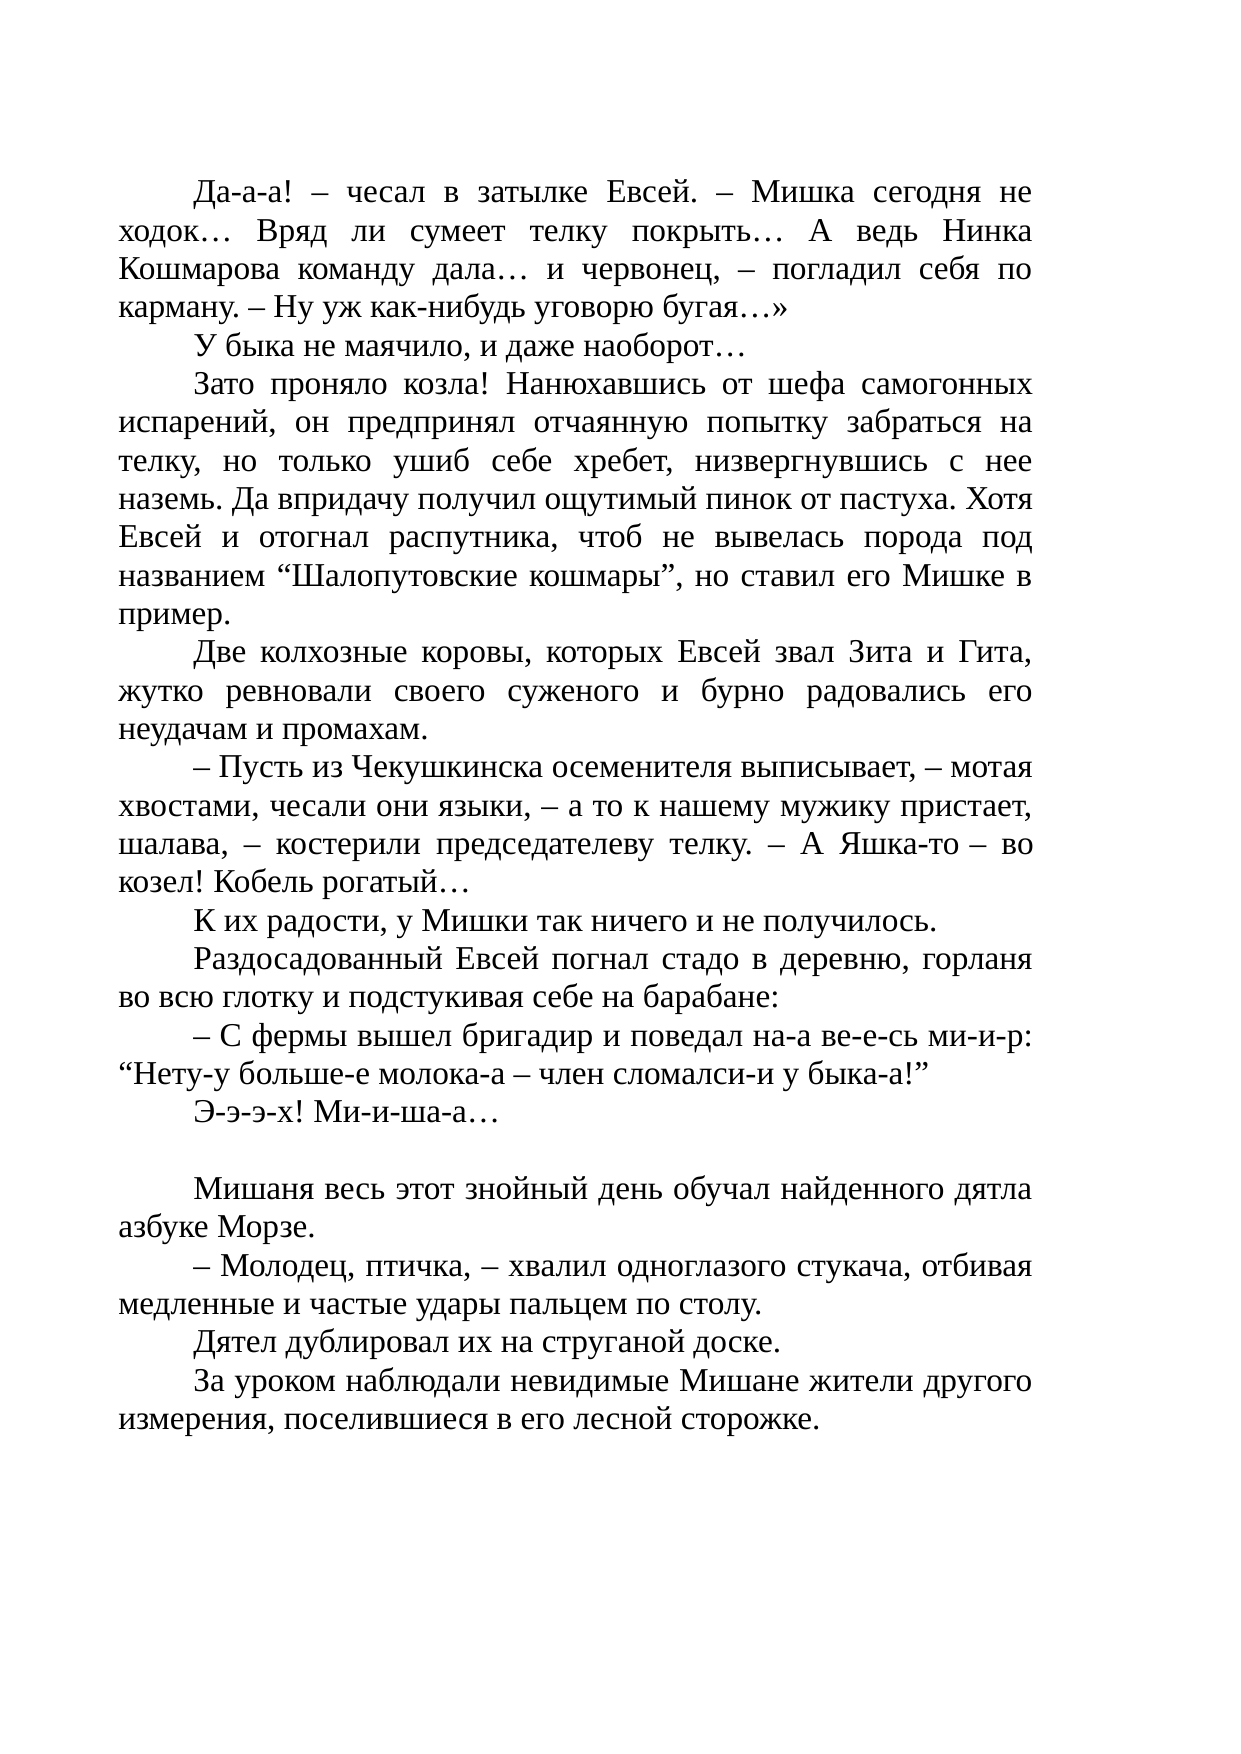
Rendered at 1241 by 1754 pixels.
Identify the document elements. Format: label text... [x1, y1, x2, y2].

subtitle К их радости, у Мишки так ничего и не получилось. [118, 900, 1033, 938]
subtitle Раздосадованный Евсей погнал стадо в деревню, горланя во всю глотку и подстукивая себе на барабане: [118, 938, 1033, 1015]
subtitle Э-э-э-х! Ми-и-ша-а… [118, 1092, 1033, 1130]
subtitle – Пусть из Чекушкинска осеменителя выписывает, – мотая хвостами, чесали они языки, – а то к нашему мужику пристает, шалава, – костерили председателеву телку. – А Яшка-то – во козел! Кобель рогатый… [118, 747, 1033, 900]
subtitle Зато проняло козла! Нанюхавшись от шефа самогонных испарений, он предпринял отчаянную попытку забраться на телку, но только ушиб себе хребет, низвергнувшись с нее наземь. Да впридачу получил ощутимый пинок от пастуха. Хотя Евсей и отогнал распутника, чтоб не вывелась порода под названием “Шалопутовские кошмары”, но ставил его Мишке в пример. [118, 363, 1033, 632]
subtitle Мишаня весь этот знойный день обучал найденного дятла азбуке Морзе. [118, 1168, 1033, 1245]
subtitle Дятел дублировал их на струганой доске. [118, 1322, 1033, 1360]
subtitle Две колхозные коровы, которых Евсей звал Зита и Гита, жутко ревновали своего суженого и бурно радовались его неудачам и промахам. [118, 632, 1033, 747]
subtitle – Молодец, птичка, – хвалил одноглазого стукача, отбивая медленные и частые удары пальцем по столу. [118, 1245, 1033, 1322]
subtitle У быка не маячило, и даже наоборот… [118, 325, 1033, 363]
subtitle За уроком наблюдали невидимые Мишане жители другого измерения, поселившиеся в его лесной сторожке. [118, 1360, 1033, 1437]
subtitle – С фермы вышел бригадир и поведал на-а ве-е-сь ми-и-р: “Нету-у больше-е молока-а – член сломалси-и у быка-а!” [118, 1015, 1033, 1092]
subtitle Да-а-а! – чесал в затылке Евсей. – Мишка сегодня не ходок… Вряд ли сумеет телку покрыть… А ведь Нинка Кошмарова команду дала… и червонец, – погладил себя по карману. – Ну уж как-нибудь уговорю бугая…» [118, 172, 1033, 325]
